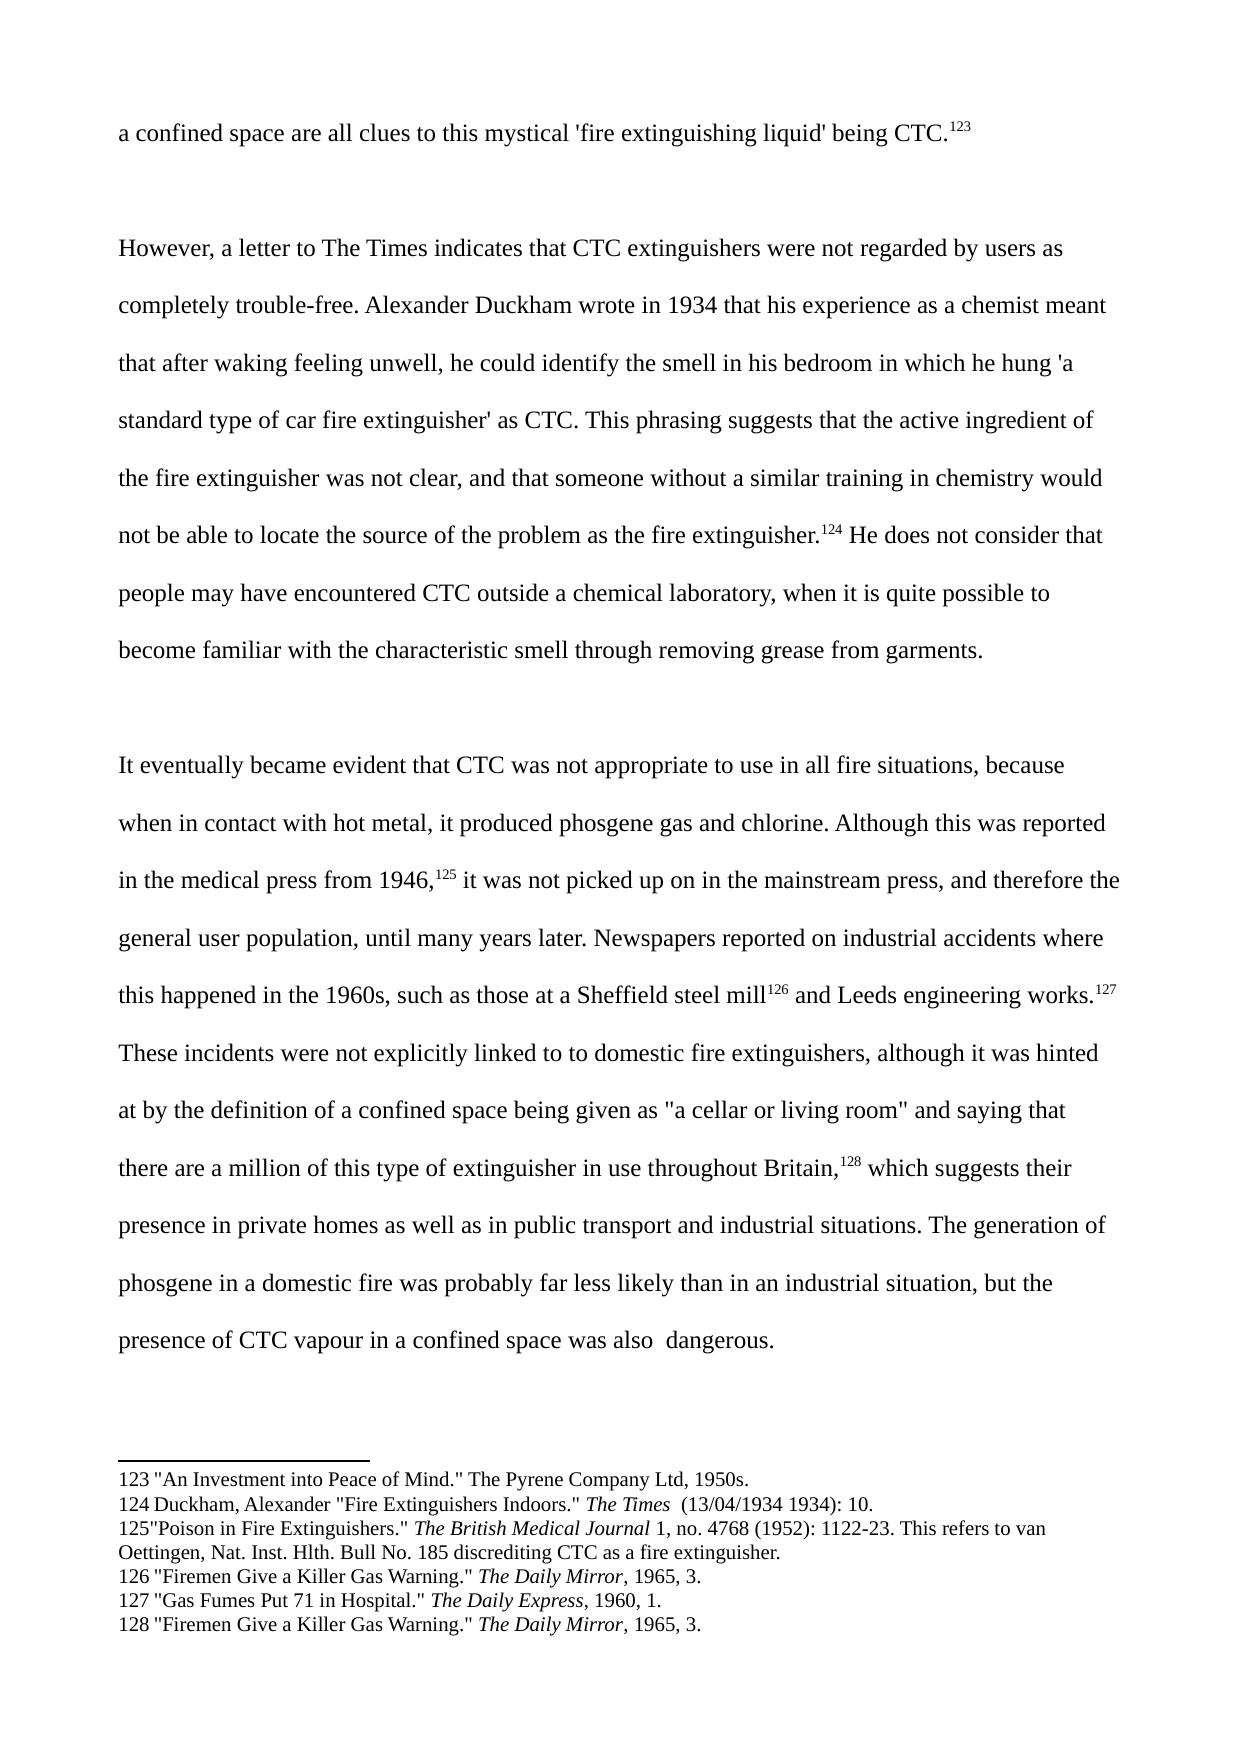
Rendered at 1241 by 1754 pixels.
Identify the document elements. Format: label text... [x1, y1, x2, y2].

text "Gas Fumes Put 71 in Hospital." The Daily Express, 1960, 1. [118, 1588, 1122, 1612]
text "Firemen Give a Killer Gas Warning." The Daily Mirror, 1965, 3. [118, 1564, 1122, 1588]
text a confined space are all clues to this mystical 'fire extinguishing liquid' being CTC. [118, 118, 1122, 147]
text "Poison in Fire Extinguishers." The British Medical Journal 1, no. 4768 (1952): 1122-23. This refers to van Oettingen, Nat. Inst. Hlth. Bull No. 185 discrediting CTC as a fire extinguisher. [118, 1516, 1122, 1564]
text However, a letter to The Times indicates that CTC extinguishers were not regarded by users as completely trouble-free. Alexander Duckham wrote in 1934 that his experience as a chemist meant that after waking feeling unwell, he could identify the smell in his bedroom in which he hung 'a standard type of car fire extinguisher' as CTC. This phrasing suggests that the active ingredient of the fire extinguisher was not clear, and that someone without a similar training in chemistry would not be able to locate the source of the problem as the fire extinguisher. He does not consider that people may have encountered CTC outside a chemical laboratory, when it is quite possible to become familiar with the characteristic smell through removing grease from garments. [118, 233, 1122, 664]
text "Firemen Give a Killer Gas Warning." The Daily Mirror, 1965, 3. [118, 1612, 1122, 1636]
text It eventually became evident that CTC was not appropriate to use in all fire situations, because when in contact with hot metal, it produced phosgene gas and chlorine. Although this was reported in the medical press from 1946, it was not picked up on in the mainstream press, and therefore the general user population, until many years later. Newspapers reported on industrial accidents where this happened in the 1960s, such as those at a Sheffield steel mill and Leeds engineering works. These incidents were not explicitly linked to to domestic fire extinguishers, although it was hinted at by the definition of a confined space being given as "a cellar or living room" and saying that there are a million of this type of extinguisher in use throughout Britain, which suggests their presence in private homes as well as in public transport and industrial situations. The generation of phosgene in a domestic fire was probably far less likely than in an industrial situation, but the presence of CTC vapour in a confined space was also dangerous. [118, 751, 1122, 1354]
text "An Investment into Peace of Mind." The Pyrene Company Ltd, 1950s. [118, 1467, 1122, 1491]
text Duckham, Alexander "Fire Extinguishers Indoors." The Times (13/04/1934 1934): 10. [118, 1491, 1122, 1516]
